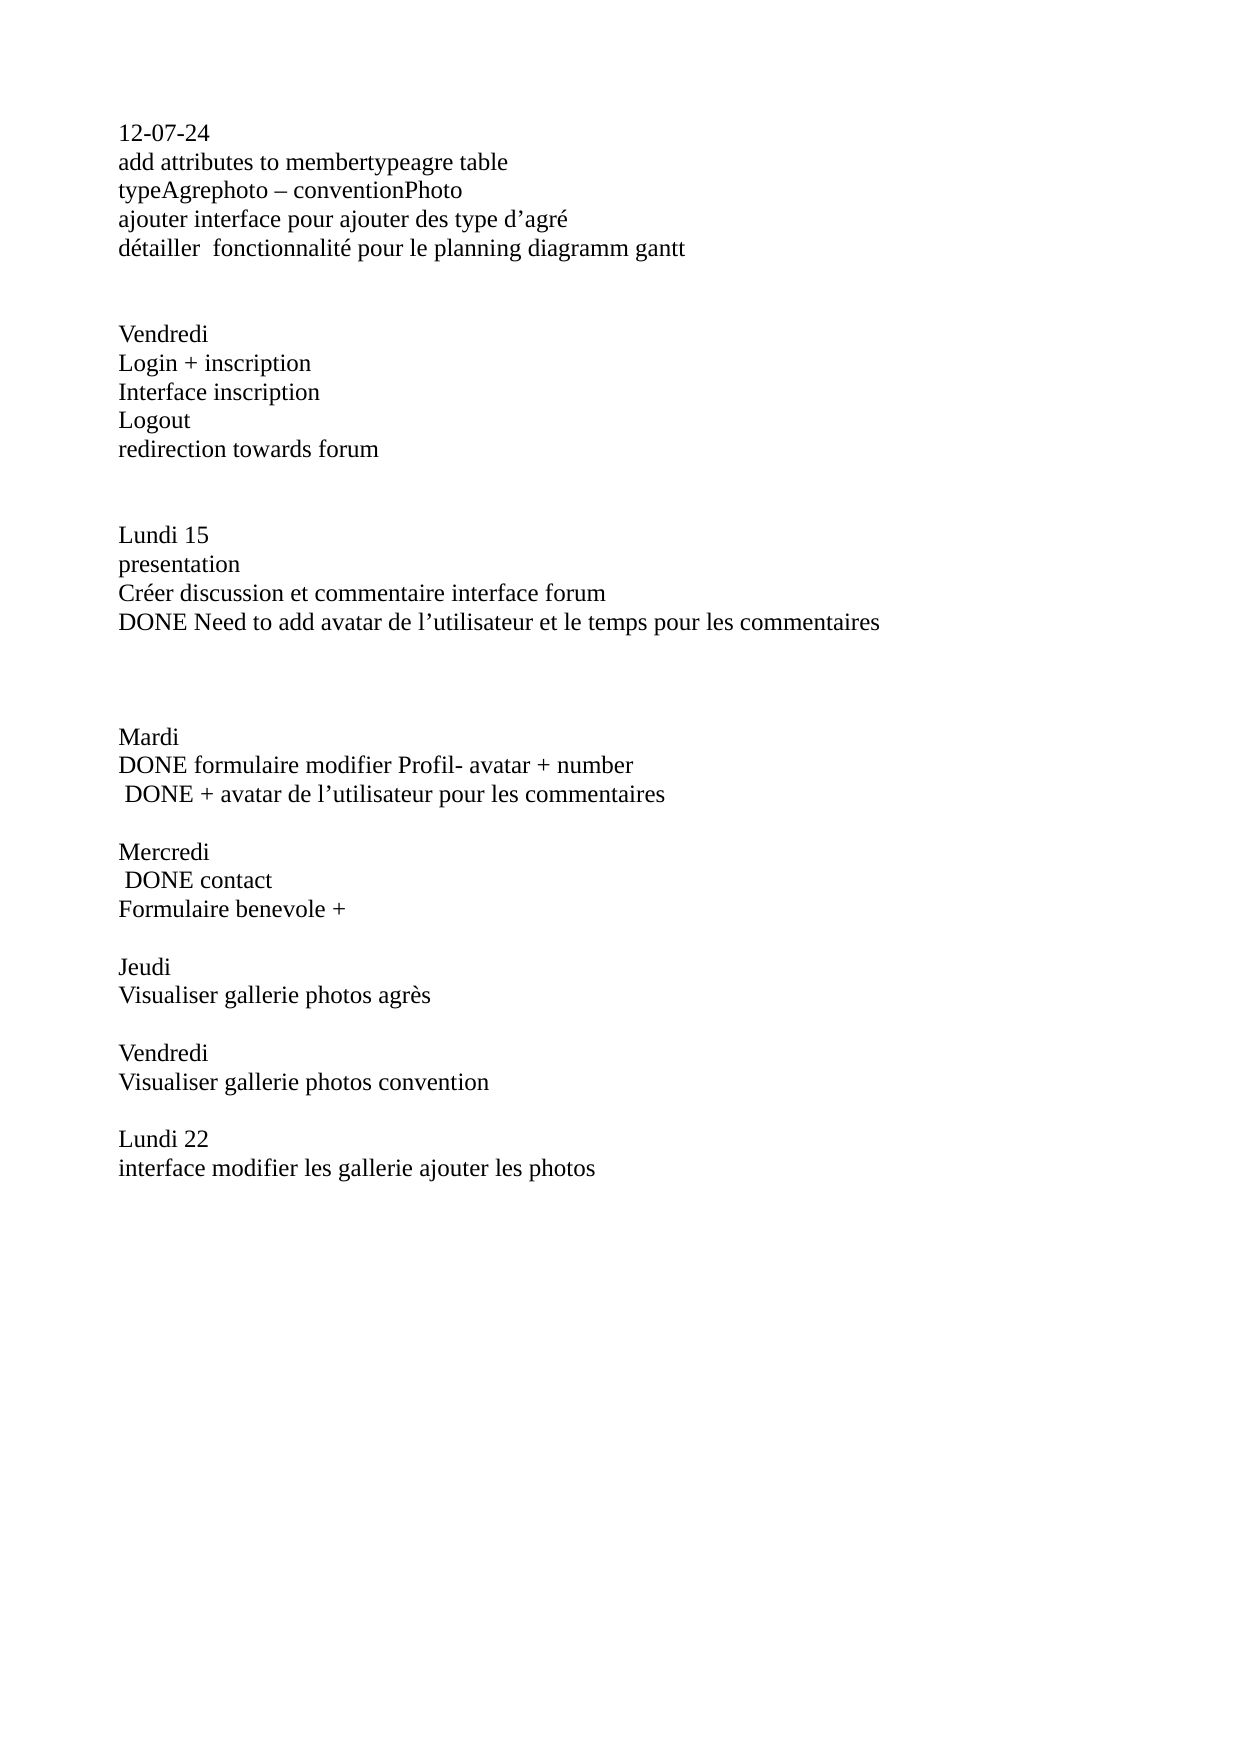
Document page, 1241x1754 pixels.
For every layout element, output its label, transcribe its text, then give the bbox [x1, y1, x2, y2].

text Créer discussion et commentaire interface forum [118, 578, 1122, 607]
text DONE + avatar de l’utilisateur pour les commentaires [118, 779, 1122, 808]
text add attributes to membertypeagre table [118, 147, 1122, 176]
text 12-07-24 [118, 118, 1122, 147]
text interface modifier les gallerie ajouter les photos [118, 1153, 1122, 1182]
text DONE contact [118, 866, 1122, 894]
text Mercredi [118, 837, 1122, 866]
text Lundi 15 [118, 521, 1122, 549]
text Logout [118, 406, 1122, 434]
text Vendredi [118, 319, 1122, 348]
text Lundi 22 [118, 1124, 1122, 1153]
text Formulaire benevole + [118, 894, 1122, 923]
text redirection towards forum [118, 434, 1122, 463]
text Vendredi [118, 1038, 1122, 1067]
text presentation [118, 549, 1122, 578]
text Visualiser gallerie photos agrès [118, 981, 1122, 1009]
text ajouter interface pour ajouter des type d’agré [118, 204, 1122, 233]
text Mardi [118, 722, 1122, 751]
text Interface inscription [118, 377, 1122, 406]
text détailler fonctionnalité pour le planning diagramm gantt [118, 233, 1122, 262]
text typeAgrephoto – conventionPhoto [118, 176, 1122, 204]
text Visualiser gallerie photos convention [118, 1067, 1122, 1096]
text Login + inscription [118, 348, 1122, 377]
text DONE Need to add avatar de l’utilisateur et le temps pour les commentaires [118, 607, 1122, 636]
text Jeudi [118, 952, 1122, 981]
text DONE formulaire modifier Profil- avatar + number [118, 751, 1122, 779]
